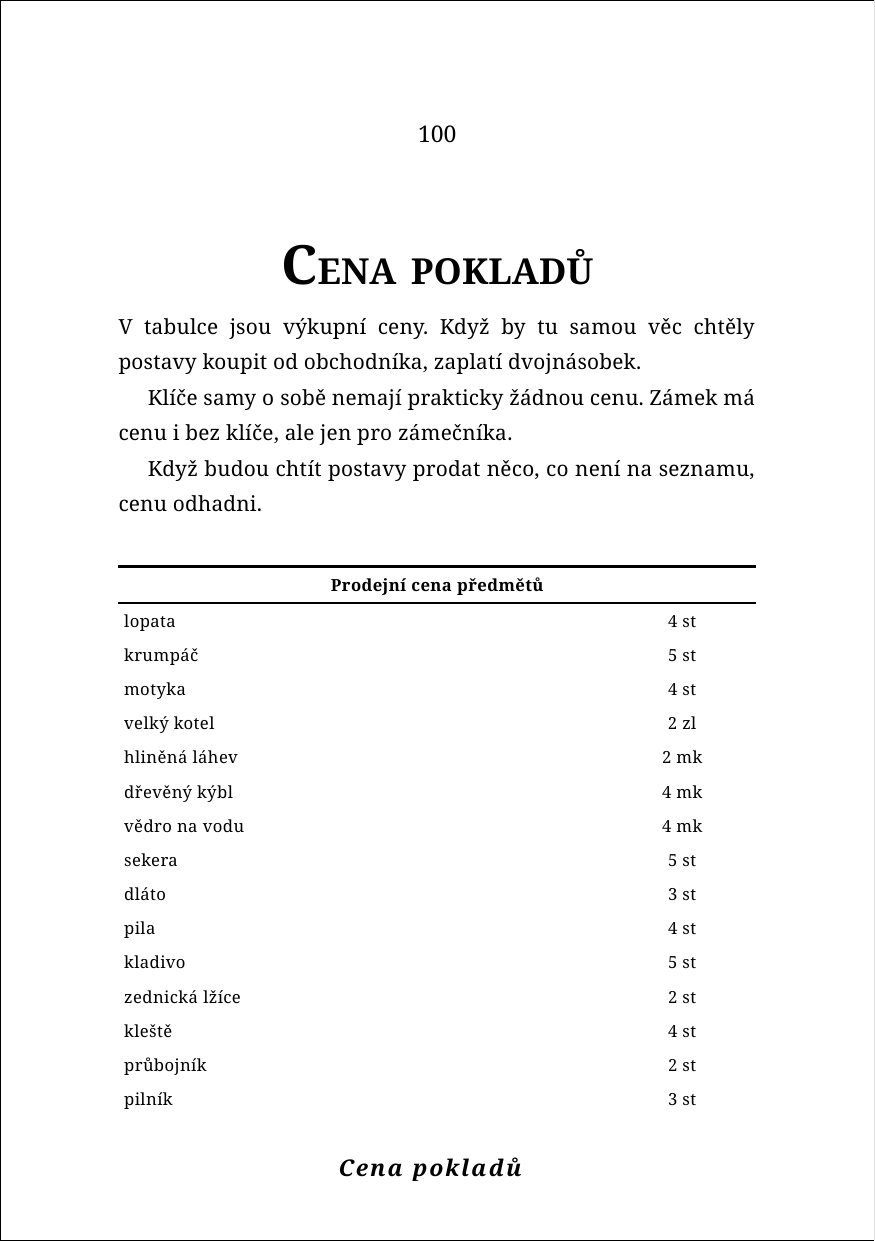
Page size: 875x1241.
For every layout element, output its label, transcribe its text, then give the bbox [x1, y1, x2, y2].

table_cell hliněná láhev [118, 740, 608, 774]
table_cell kleště [118, 1014, 608, 1048]
table_cell 4 st [608, 911, 756, 945]
table_cell lopata [118, 604, 608, 638]
table_cell dláto [118, 877, 608, 911]
table_cell 5 st [608, 945, 756, 979]
table_cell 5 st [608, 638, 756, 672]
table_cell sekera [118, 843, 608, 877]
table_cell průbojník [118, 1048, 608, 1082]
table_cell zednická lžíce [118, 980, 608, 1014]
table_cell vědro na vodu [118, 809, 608, 843]
text V tabulce jsou výkupní ceny. Když by tu samou věc chtěly postavy koupit od obchodníka, zaplatí dvojnásobek. Klíče samy o⁠ sobě nemají prakticky žádnou cenu. Zámek má cenu i bez klíče, ale jen pro zámečníka. Když budou chtít postavy prodat něco, co není na seznamu, cenu odhadni. [118, 312, 756, 518]
table_cell velký kotel [118, 706, 608, 740]
table_cell kladivo [118, 945, 608, 979]
table_cell 2 st [608, 1048, 756, 1082]
table_cell dřevěný kýbl [118, 775, 608, 809]
table_cell 3 st [608, 1082, 756, 1116]
table_cell 2 zl [608, 706, 756, 740]
table_cell 4 mk [608, 809, 756, 843]
table_cell 4 st [608, 1014, 756, 1048]
table_cell krumpáč [118, 638, 608, 672]
subtitle Cena pokladů [118, 226, 756, 300]
table_cell pila [118, 911, 608, 945]
table_cell 4 st [608, 604, 756, 638]
table_cell 2 st [608, 980, 756, 1014]
table_cell 5 st [608, 843, 756, 877]
table_cell pilník [118, 1082, 608, 1116]
table_cell 4 st [608, 672, 756, 706]
table_cell 3 st [608, 877, 756, 911]
table_cell 4 mk [608, 775, 756, 809]
table_header Prodejní cena předmětů [118, 568, 756, 602]
table_cell 2 mk [608, 740, 756, 774]
table_cell motyka [118, 672, 608, 706]
